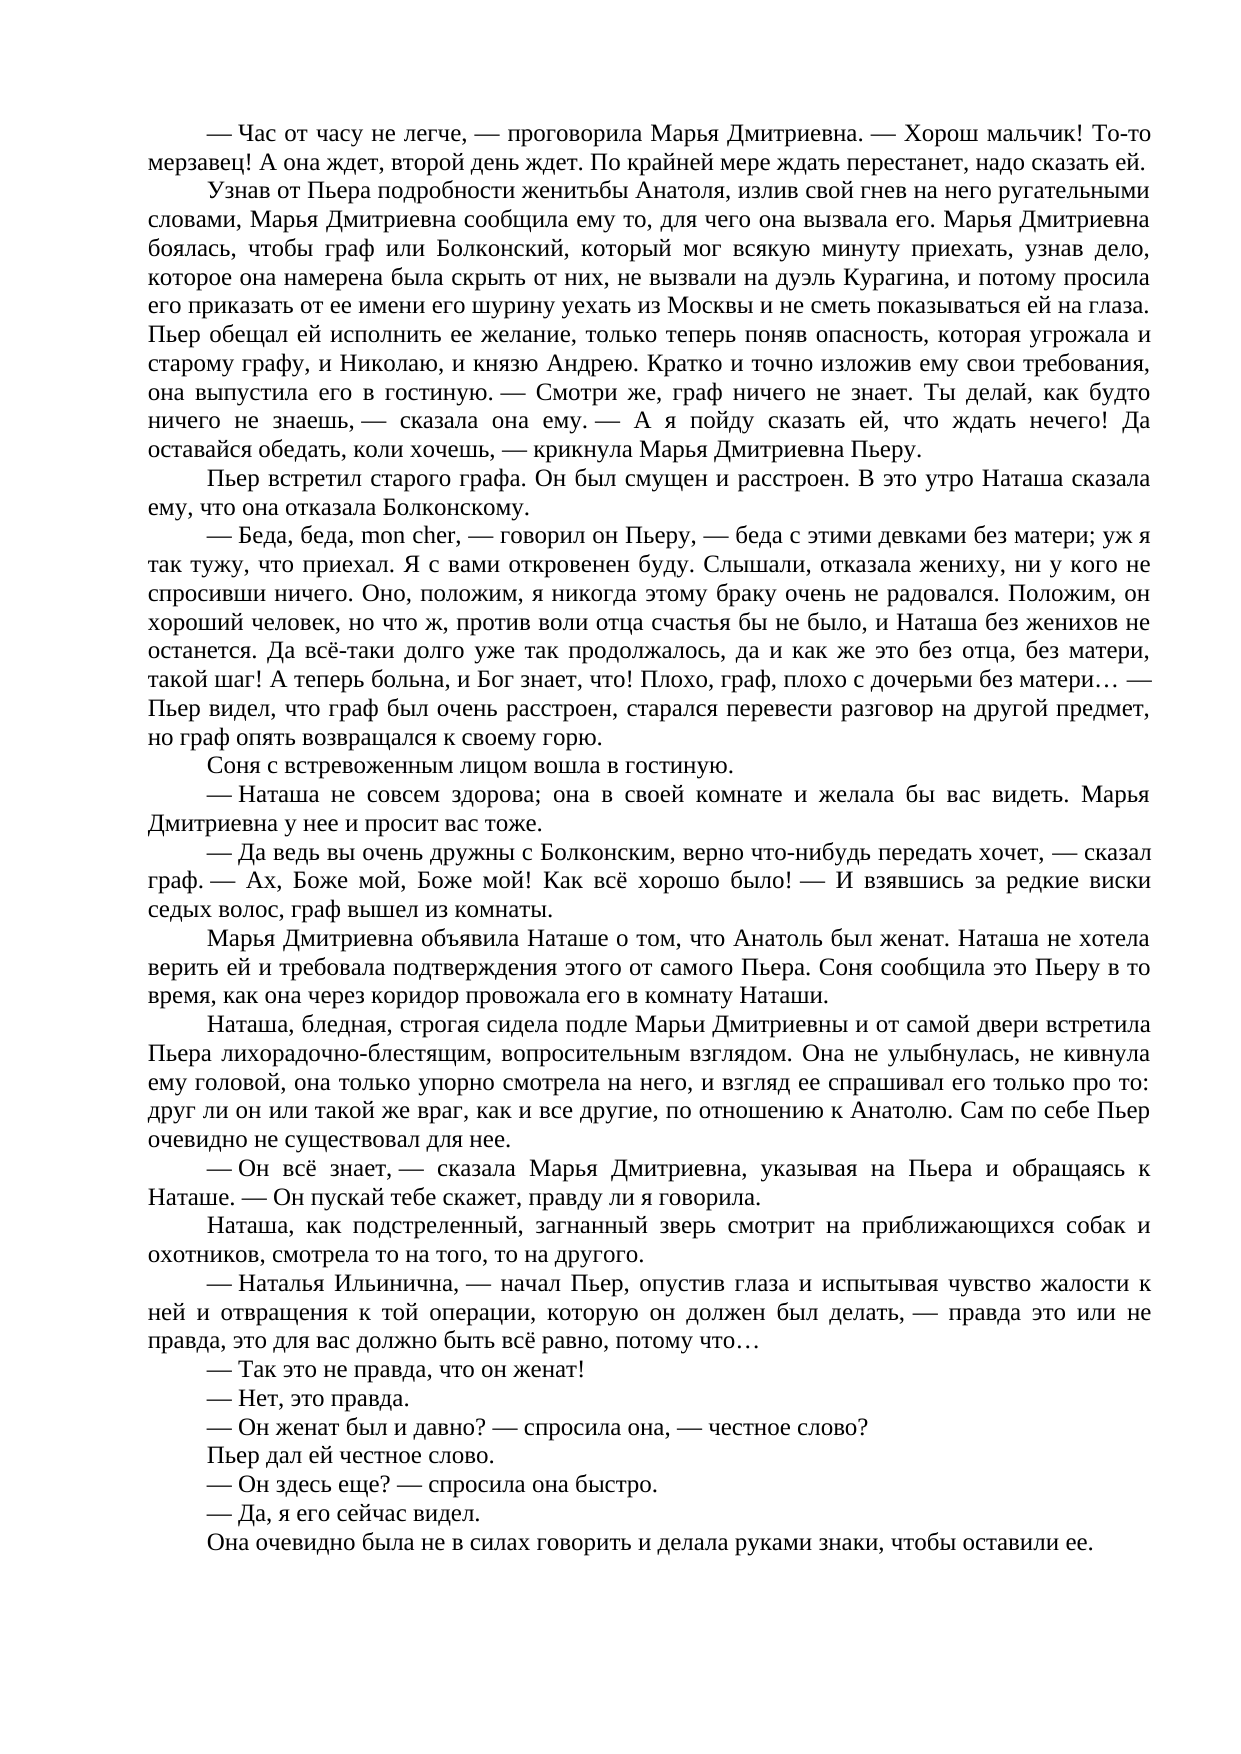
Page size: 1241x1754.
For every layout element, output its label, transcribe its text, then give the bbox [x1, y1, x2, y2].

text Пьер дал ей честное слово. [148, 1441, 1152, 1469]
text Наташа, как подстреленный, загнанный зверь смотрит на приближающихся собак и охотников, смотрела то на того, то на другого. [148, 1211, 1152, 1268]
text — Он здесь еще? — спросила она быстро. [148, 1469, 1152, 1498]
text — Беда, беда, mon cher, — говорил он Пьеру, — беда с этими девками без матери; уж я так тужу, что приехал. Я с вами откровенен буду. Слышали, отказала жениху, ни у кого не спросивши ничего. Оно, положим, я никогда этому браку очень не радовался. Положим, он хороший человек, но что ж, против воли отца счастья бы не было, и Наташа без женихов не останется. Да всё-таки долго уже так продолжалось, да и как же это без отца, без матери, такой шаг! А теперь больна, и Бог знает, что! Плохо, граф, плохо с дочерьми без матери… — Пьер видел, что граф был очень расстроен, старался перевести разговор на другой предмет, но граф опять возвращался к своему горю. [148, 521, 1152, 751]
text Она очевидно была не в силах говорить и делала руками знаки, чтобы оставили ее. [148, 1527, 1152, 1556]
text — Наталья Ильинична, — начал Пьер, опустив глаза и испытывая чувство жалости к ней и отвращения к той операции, которую он должен был делать, — правда это или не правда, это для вас должно быть всё равно, потому что… [148, 1268, 1152, 1354]
text — Наташа не совсем здорова; она в своей комнате и желала бы вас видеть. Марья Дмитриевна у нее и просит вас тоже. [148, 779, 1152, 837]
text — Он женат был и давно? — спросила она, — честное слово? [148, 1412, 1152, 1441]
text — Так это не правда, что он женат! [148, 1354, 1152, 1383]
text — Нет, это правда. [148, 1383, 1152, 1412]
text — Да, я его сейчас видел. [148, 1498, 1152, 1527]
text — Он всё знает, — сказала Марья Дмитриевна, указывая на Пьера и обращаясь к Наташе. — Он пускай тебе скажет, правду ли я говорила. [148, 1153, 1152, 1211]
text Соня с встревоженным лицом вошла в гостиную. [148, 751, 1152, 779]
text — Да ведь вы очень дружны с Болконским, верно что-нибудь передать хочет, — сказал граф. — Ах, Боже мой, Боже мой! Как всё хорошо было! — И взявшись за редкие виски седых волос, граф вышел из комнаты. [148, 837, 1152, 923]
text Узнав от Пьера подробности женитьбы Анатоля, излив свой гнев на него ругательными словами, Марья Дмитриевна сообщила ему то, для чего она вызвала его. Марья Дмитриевна боялась, чтобы граф или Болконский, который мог всякую минуту приехать, узнав дело, которое она намерена была скрыть от них, не вызвали на дуэль Курагина, и потому просила его приказать от ее имени его шурину уехать из Москвы и не сметь показываться ей на глаза. Пьер обещал ей исполнить ее желание, только теперь поняв опасность, которая угрожала и старому графу, и Николаю, и князю Андрею. Кратко и точно изложив ему свои требования, она выпустила его в гостиную. — Смотри же, граф ничего не знает. Ты делай, как будто ничего не знаешь, — сказала она ему. — А я пойду сказать ей, что ждать нечего! Да оставайся обедать, коли хочешь, — крикнула Марья Дмитриевна Пьеру. [148, 176, 1152, 463]
text Наташа, бледная, строгая сидела подле Марьи Дмитриевны и от самой двери встретила Пьера лихорадочно-блестящим, вопросительным взглядом. Она не улыбнулась, не кивнула ему головой, она только упорно смотрела на него, и взгляд ее спрашивал его только про то: друг ли он или такой же враг, как и все другие, по отношению к Анатолю. Сам по себе Пьер очевидно не существовал для нее. [148, 1009, 1152, 1153]
text — Час от часу не легче, — проговорила Марья Дмитриевна. — Хорош мальчик! То-то мерзавец! А она ждет, второй день ждет. По крайней мере ждать перестанет, надо сказать ей. [148, 118, 1152, 176]
text Марья Дмитриевна объявила Наташе о том, что Анатоль был женат. Наташа не хотела верить ей и требовала подтверждения этого от самого Пьера. Соня сообщила это Пьеру в то время, как она через коридор провожала его в комнату Наташи. [148, 923, 1152, 1009]
text Пьер встретил старого графа. Он был смущен и расстроен. В это утро Наташа сказала ему, что она отказала Болконскому. [148, 463, 1152, 521]
